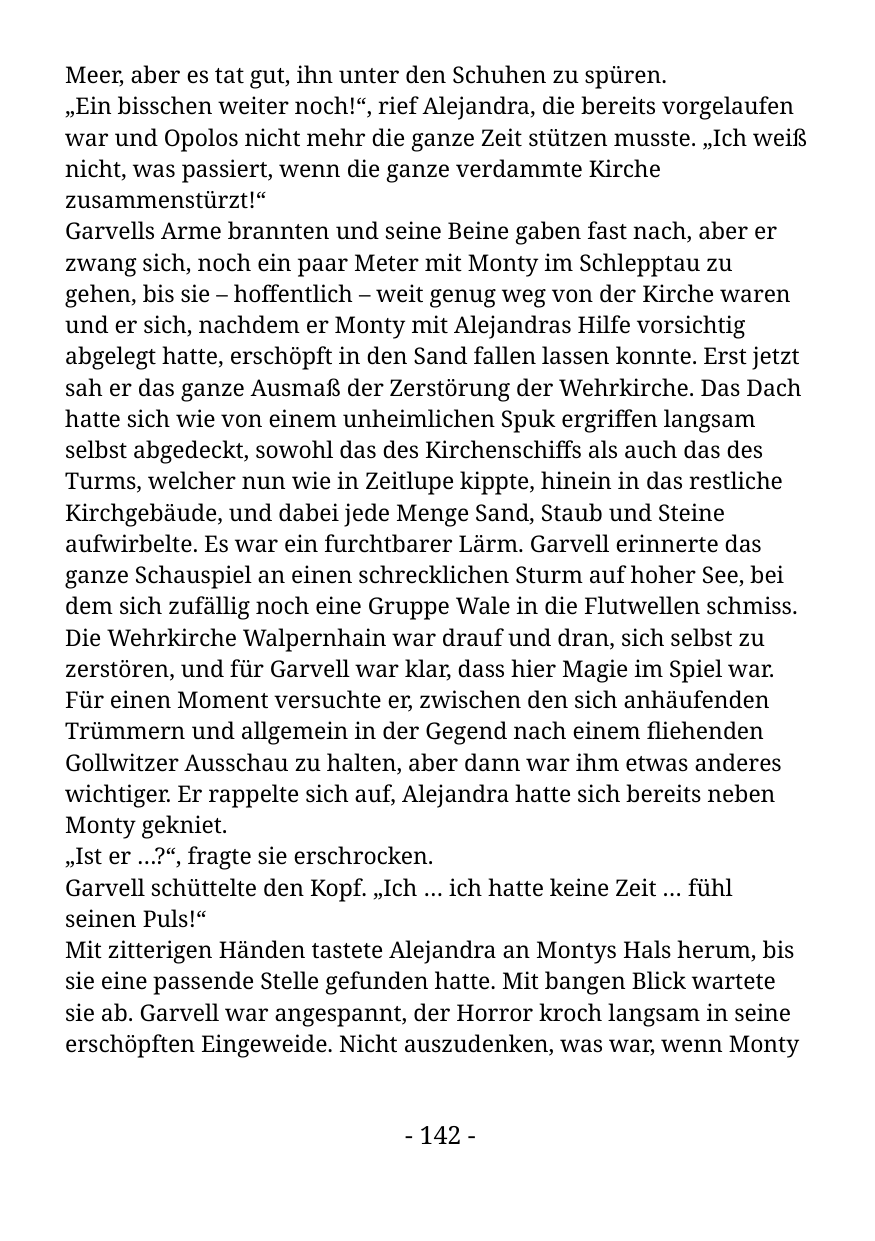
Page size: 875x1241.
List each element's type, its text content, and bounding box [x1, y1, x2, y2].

text „Ist er …?“, fragte sie erschrocken. [65, 840, 809, 872]
text „Ein bisschen weiter noch!“, rief Alejandra, die bereits vorgelaufen war und Opolos nicht mehr die ganze Zeit stützen musste. „Ich weiß nicht, was passiert, wenn die ganze verdammte Kirche zusammenstürzt!“ [65, 90, 809, 215]
text Mit zitterigen Händen tastete Alejandra an Montys Hals herum, bis sie eine passende Stelle gefunden hatte. Mit bangen Blick wartete sie ab. Garvell war angespannt, der Horror kroch langsam in seine erschöpften Eingeweide. Nicht auszudenken, was war, wenn Monty [65, 934, 809, 1059]
text Garvells Arme brannten und seine Beine gaben fast nach, aber er zwang sich, noch ein paar Meter mit Monty im Schlepptau zu gehen, bis sie – hoffentlich – weit genug weg von der Kirche waren und er sich, nachdem er Monty mit Alejandras Hilfe vorsichtig abgelegt hatte, erschöpft in den Sand fallen lassen konnte. Erst jetzt sah er das ganze Ausmaß der Zerstörung der Wehrkirche. Das Dach hatte sich wie von einem unheimlichen Spuk ergriffen langsam selbst abgedeckt, sowohl das des Kirchenschiffs als auch das des Turms, welcher nun wie in Zeitlupe kippte, hinein in das restliche Kirchgebäude, und dabei jede Menge Sand, Staub und Steine aufwirbelte. Es war ein furchtbarer Lärm. Garvell erinnerte das ganze Schauspiel an einen schrecklichen Sturm auf hoher See, bei dem sich zufällig noch eine Gruppe Wale in die Flutwellen schmiss. Die Wehrkirche Walpernhain war drauf und dran, sich selbst zu zerstören, und für Garvell war klar, dass hier Magie im Spiel war. Für einen Moment versuchte er, zwischen den sich anhäufenden Trümmern und allgemein in der Gegend nach einem fliehenden Gollwitzer Ausschau zu halten, aber dann war ihm etwas anderes wichtiger. Er rappelte sich auf, Alejandra hatte sich bereits neben Monty gekniet. [65, 215, 809, 840]
text Meer, aber es tat gut, ihn unter den Schuhen zu spüren. [65, 59, 809, 90]
text Garvell schüttelte den Kopf. „Ich … ich hatte keine Zeit … fühl seinen Puls!“ [65, 872, 809, 934]
